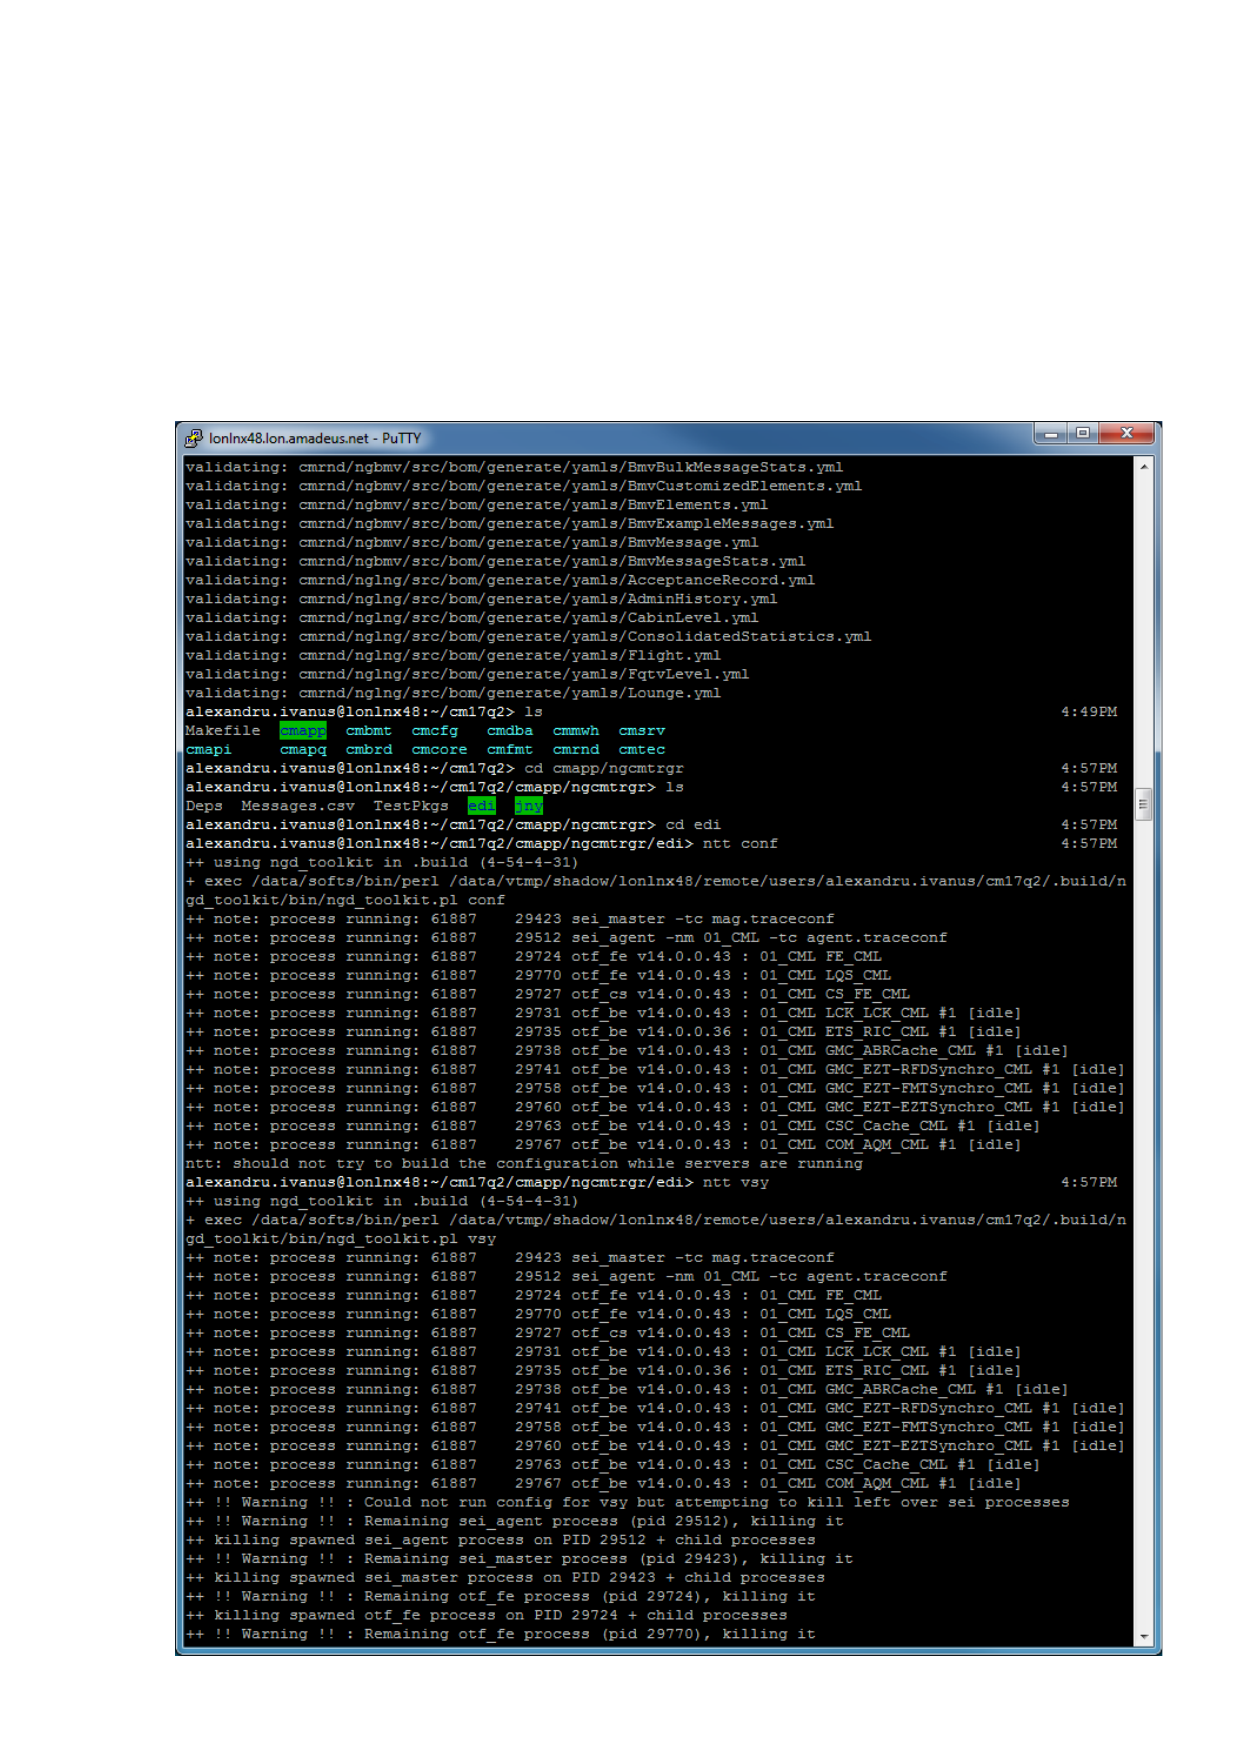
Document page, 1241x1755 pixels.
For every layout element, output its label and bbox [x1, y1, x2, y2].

picture [175, 421, 1163, 1656]
